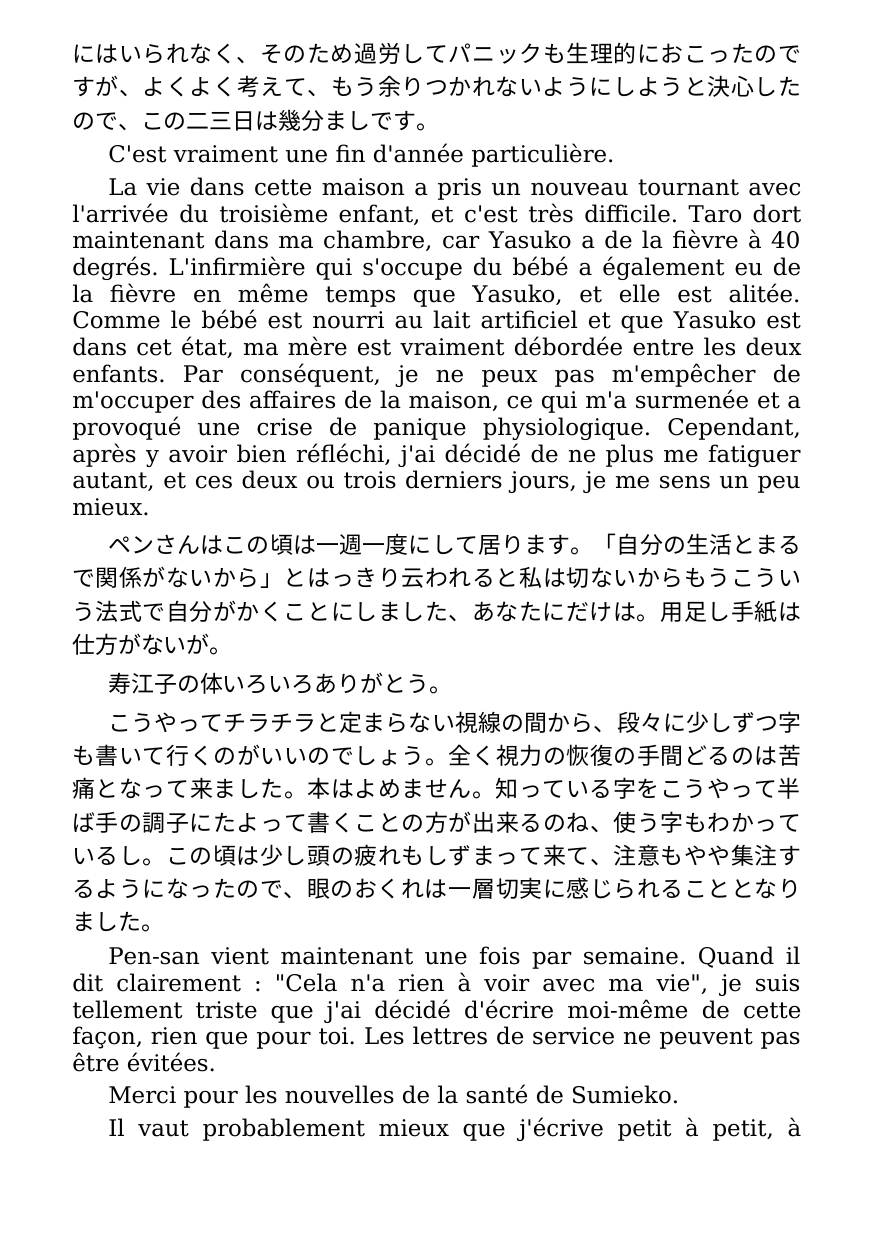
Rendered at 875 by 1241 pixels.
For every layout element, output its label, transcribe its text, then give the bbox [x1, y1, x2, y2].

text Pen-san vient maintenant une fois par semaine. Quand il dit clairement : "Cela n'a rien à voir avec ma vie", je suis tellement triste que j'ai décidé d'écrire moi-même de cette façon, rien que pour toi. Les lettres de service ne peuvent pas être évitées. [72, 943, 802, 1077]
text C'est vraiment une fin d'année particulière. [72, 142, 802, 168]
text La vie dans cette maison a pris un nouveau tournant avec l'arrivée du troisième enfant, et c'est très difficile. Taro dort maintenant dans ma chambre, car Yasuko a de la fièvre à 40 degrés. L'infirmière qui s'occupe du bébé a également eu de la fièvre en même temps que Yasuko, et elle est alitée. Comme le bébé est nourri au lait artificiel et que Yasuko est dans cet état, ma mère est vraiment débordée entre les deux enfants. Par conséquent, je ne peux pas m'empêcher de m'occuper des affaires de la maison, ce qui m'a surmenée et a provoqué une crise de panique physiologique. Cependant, après y avoir bien réfléchi, j'ai décidé de ne plus me fatiguer autant, et ces deux ou trois derniers jours, je me sens un peu mieux. [72, 174, 802, 521]
text ペンさんはこの頃は一週一度にして居ります。「自分の生活とまるで関係がないから」とはっきり云われると私は切ないからもうこういう法式で自分がかくことにしました、あなたにだけは。用足し手紙は仕方がないが。 [72, 527, 802, 660]
text 寿江子の体いろいろありがとう。 [72, 666, 802, 699]
text にはいられなく、そのため過労してパニックも生理的におこったのですが、よくよく考えて、もう余りつかれないようにしようと決心したので、この二三日は幾分ましです。 [72, 36, 802, 136]
text Merci pour les nouvelles de la santé de Sumieko. [72, 1083, 802, 1109]
text Il vaut probablement mieux que j'écrive petit à petit, à [72, 1115, 802, 1142]
text こうやってチラチラと定まらない視線の間から、段々に少しずつ字も書いて行くのがいいのでしょう。全く視力の恢復の手間どるのは苦痛となって来ました。本はよめません。知っている字をこうやって半ば手の調子にたよって書くことの方が出来るのね、使う字もわかっているし。この頃は少し頭の疲れもしずまって来て、注意もやや集注するようになったので、眼のおくれは一層切実に感じられることとなりました。 [72, 705, 802, 937]
